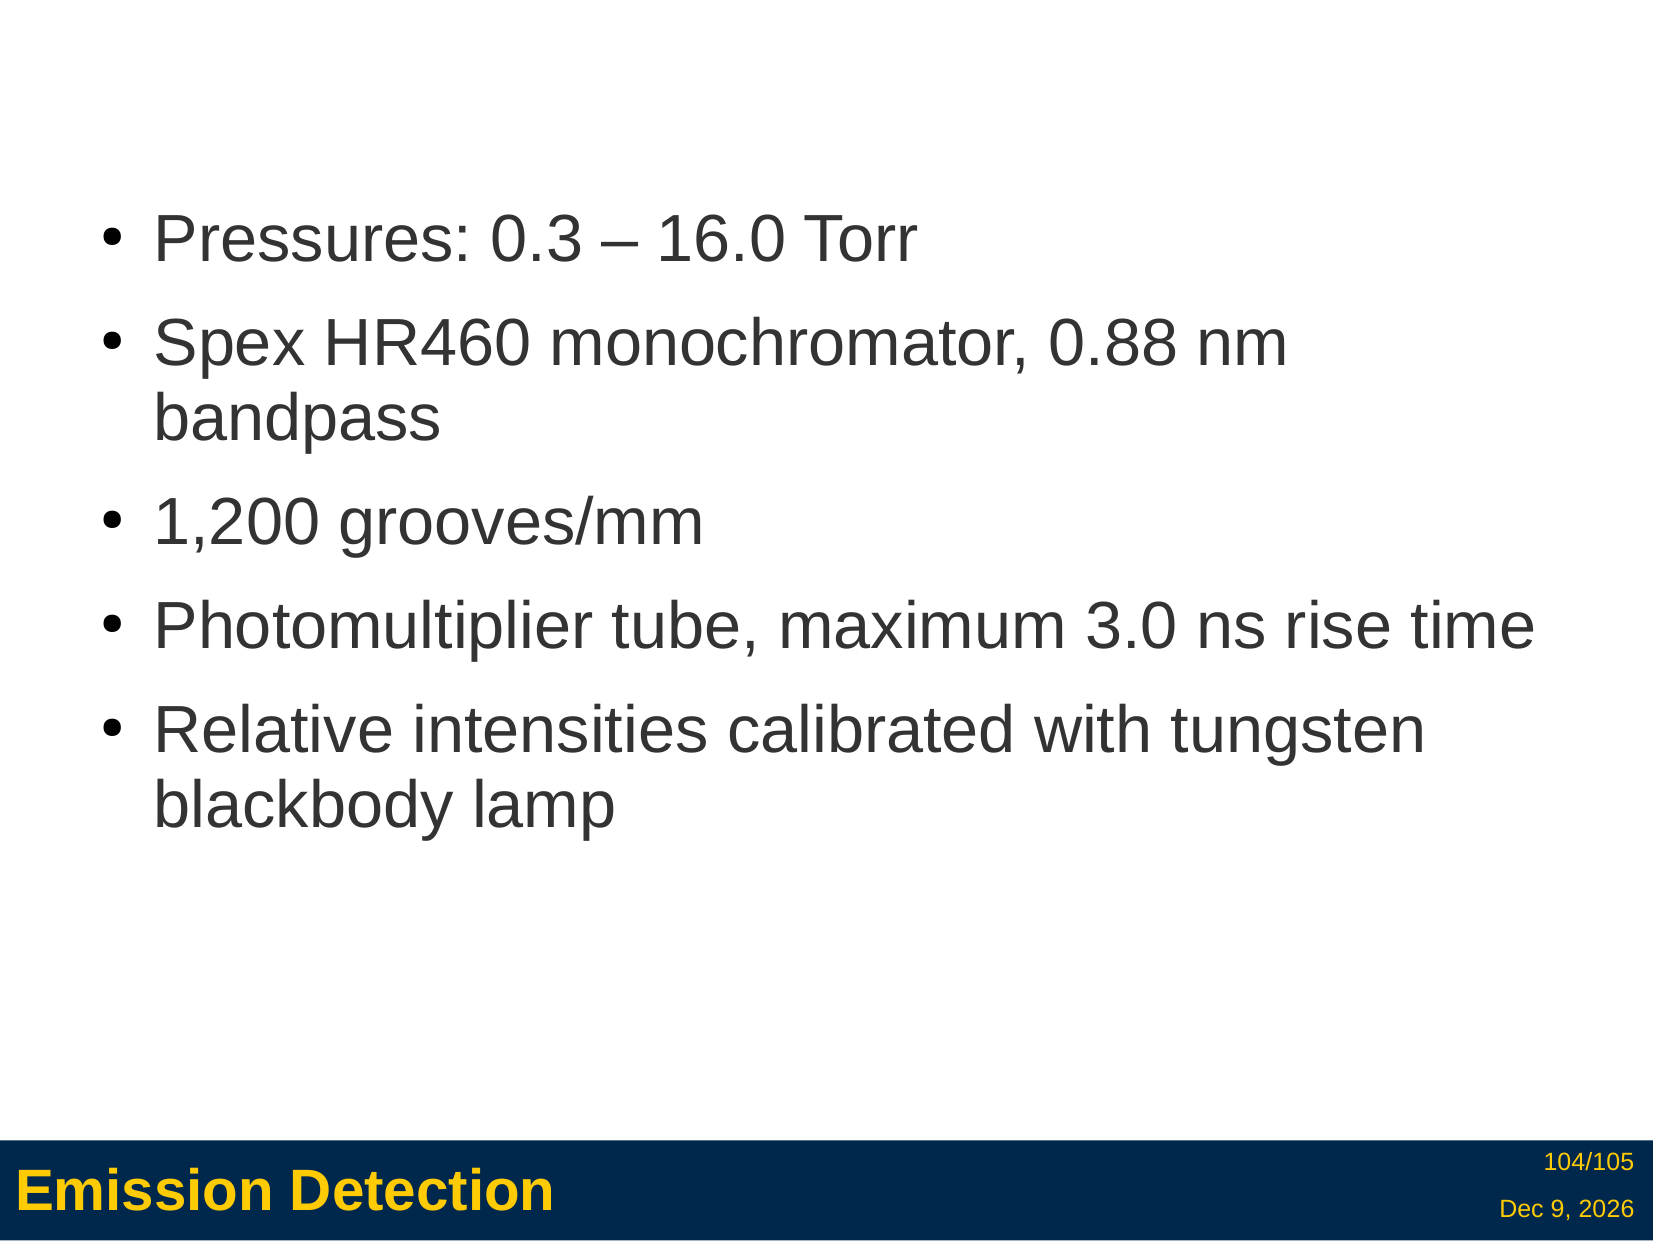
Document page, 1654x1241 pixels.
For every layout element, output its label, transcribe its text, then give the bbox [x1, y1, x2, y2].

list Pressures: 0.3 – 16.0 Torr Spex HR460 monochromator, 0.88 nm bandpass 1,200 grooves/mm Photomultiplier tube, maximum 3.0 ns rise time Relative intensities calibrated with tungsten blackbody lamp [82, 75, 1571, 968]
title Emission Detection [14, 1140, 1380, 1241]
